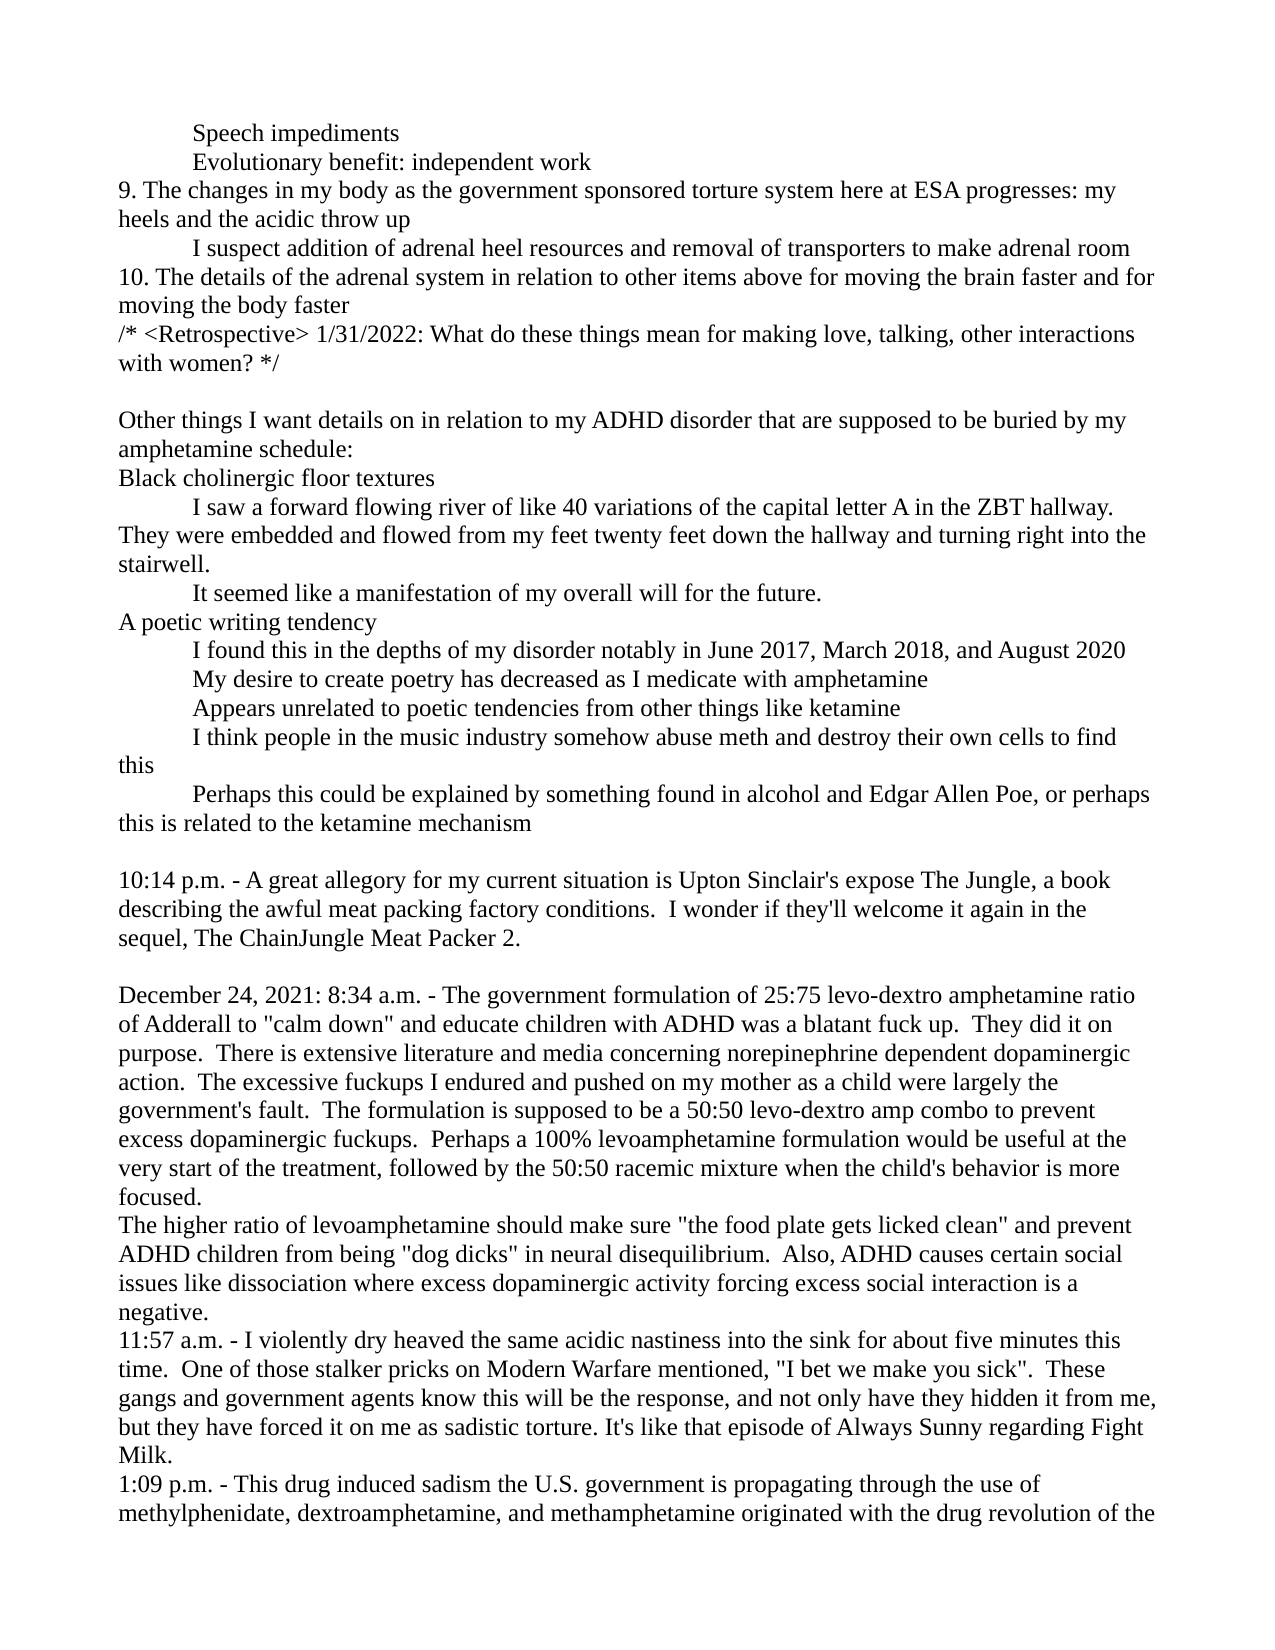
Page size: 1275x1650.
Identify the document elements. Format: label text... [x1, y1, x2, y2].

text A poetic writing tendency [118, 607, 1157, 636]
text 1:09 p.m. - This drug induced sadism the U.S. government is propagating through the use of methylphenidate, dextroamphetamine, and methamphetamine originated with the drug revolution of the [118, 1469, 1157, 1527]
text I think people in the music industry somehow abuse meth and destroy their own cells to find this [118, 722, 1157, 779]
text 11:57 a.m. - I violently dry heaved the same acidic nastiness into the sink for about five minutes this time. One of those stalker pricks on Modern Warfare mentioned, "I bet we make you sick". These gangs and government agents know this will be the response, and not only have they hidden it from me, but they have forced it on me as sadistic torture. It's like that episode of Always Sunny regarding Fight Milk. [118, 1326, 1157, 1469]
text Perhaps this could be explained by something found in alcohol and Edgar Allen Poe, or perhaps this is related to the ketamine mechanism [118, 779, 1157, 837]
text I found this in the depths of my disorder notably in June 2017, March 2018, and August 2020 [118, 636, 1157, 664]
text Appears unrelated to poetic tendencies from other things like ketamine [118, 693, 1157, 722]
text Other things I want details on in relation to my ADHD disorder that are supposed to be buried by my amphetamine schedule: [118, 406, 1157, 463]
text My desire to create poetry has decreased as I medicate with amphetamine [118, 664, 1157, 693]
text I saw a forward flowing river of like 40 variations of the capital letter A in the ZBT hallway. They were embedded and flowed from my feet twenty feet down the hallway and turning right into the stairwell. [118, 492, 1157, 578]
text 10:14 p.m. - A great allegory for my current situation is Upton Sinclair's expose The Jungle, a book describing the awful meat packing factory conditions. I wonder if they'll welcome it again in the sequel, The ChainJungle Meat Packer 2. [118, 866, 1157, 952]
text The higher ratio of levoamphetamine should make sure "the food plate gets licked clean" and prevent ADHD children from being "dog dicks" in neural disequilibrium. Also, ADHD causes certain social issues like dissociation where excess dopaminergic activity forcing excess social interaction is a negative. [118, 1211, 1157, 1326]
text I suspect addition of adrenal heel resources and removal of transporters to make adrenal room [118, 233, 1157, 262]
text December 24, 2021: 8:34 a.m. - The government formulation of 25:75 levo-dextro amphetamine ratio of Adderall to "calm down" and educate children with ADHD was a blatant fuck up. They did it on purpose. There is extensive literature and media concerning norepinephrine dependent dopaminergic action. The excessive fuckups I endured and pushed on my mother as a child were largely the government's fault. The formulation is supposed to be a 50:50 levo-dextro amp combo to prevent excess dopaminergic fuckups. Perhaps a 100% levoamphetamine formulation would be useful at the very start of the treatment, followed by the 50:50 racemic mixture when the child's behavior is more focused. [118, 981, 1157, 1211]
text Speech impediments [118, 118, 1157, 147]
text 9. The changes in my body as the government sponsored torture system here at ESA progresses: my heels and the acidic throw up [118, 176, 1157, 233]
text /* <Retrospective> 1/31/2022: What do these things mean for making love, talking, other interactions with women? */ [118, 319, 1157, 377]
text Black cholinergic floor textures [118, 463, 1157, 492]
text 10. The details of the adrenal system in relation to other items above for moving the brain faster and for moving the body faster [118, 262, 1157, 319]
text Evolutionary benefit: independent work [118, 147, 1157, 176]
text It seemed like a manifestation of my overall will for the future. [118, 578, 1157, 607]
